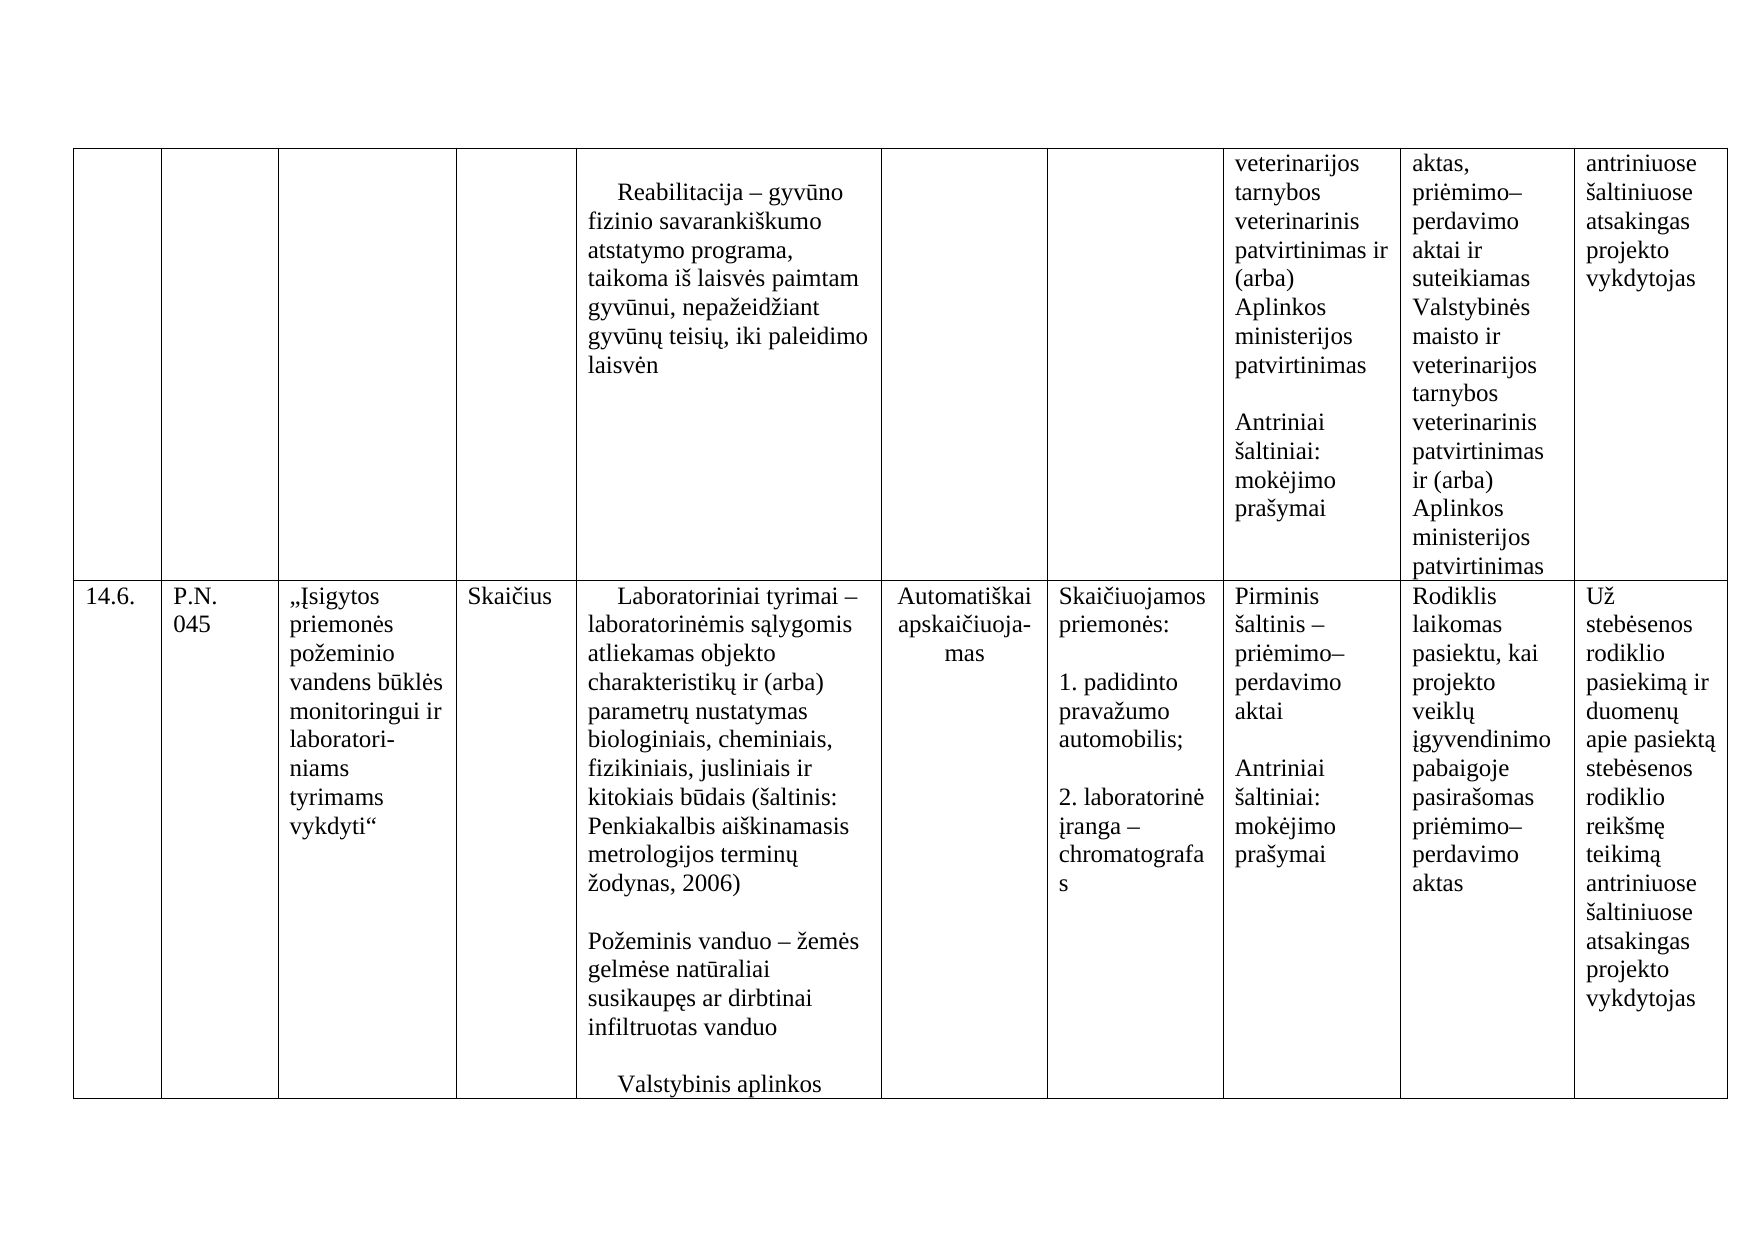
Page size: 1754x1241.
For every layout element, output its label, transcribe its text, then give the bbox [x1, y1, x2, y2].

table_cell [279, 149, 456, 580]
table_cell Reabilitacija – gyvūno fizinio savarankiškumo atstatymo programa, taikoma iš laisvės paimtam gyvūnui, nepažeidžiant gyvūnų teisių, iki paleidimo laisvėn [577, 149, 881, 580]
table_cell antriniuose šaltiniuose atsakingas projekto vykdytojas [1575, 149, 1727, 580]
table_cell [162, 149, 278, 580]
table_cell aktas, priėmimo–perdavimo aktai ir suteikiamas Valstybinės maisto ir veterinarijos tarnybos veterinarinis patvirtinimas ir (arba) Aplinkos ministerijos patvirtinimas [1401, 149, 1574, 580]
table_cell [1048, 149, 1223, 580]
table_cell 14.6. [74, 581, 161, 1098]
table_cell [882, 149, 1047, 580]
table_cell [74, 149, 161, 580]
table_cell veterinarijos tarnybos veterinarinis patvirtinimas ir (arba) Aplinkos ministerijos patvirtinimas Antriniai šaltiniai: mokėjimo prašymai [1224, 149, 1400, 580]
table_cell Skaičius [457, 581, 576, 1098]
table_cell Laboratoriniai tyrimai – laboratorinėmis sąlygomis atliekamas objekto charakteristikų ir (arba) parametrų nustatymas biologiniais, cheminiais, fizikiniais, jusliniais ir kitokiais būdais (šaltinis: Penkiakalbis aiškinamasis metrologijos terminų žodynas, 2006) Požeminis vanduo – žemės gelmėse natūraliai susikaupęs ar dirbtinai infiltruotas vanduo Valstybinis aplinkos [577, 581, 881, 1098]
table_cell Skaičiuojamos priemonės: 1. padidinto pravažumo automobilis; 2. laboratorinė įranga – chromatografas [1048, 581, 1223, 1098]
table_cell [457, 149, 576, 580]
table_cell Pirminis šaltinis – priėmimo–perdavimo aktai Antriniai šaltiniai: mokėjimo prašymai [1224, 581, 1400, 1098]
table_cell „Įsigytos priemonės požeminio vandens būklės monitoringui ir laboratori-niams tyrimams vykdyti“ [279, 581, 456, 1098]
table_cell Už stebėsenos rodiklio pasiekimą ir duomenų apie pasiektą stebėsenos rodiklio reikšmę teikimą antriniuose šaltiniuose atsakingas projekto vykdytojas [1575, 581, 1727, 1098]
table_cell Rodiklis laikomas pasiektu, kai projekto veiklų įgyvendinimo pabaigoje pasirašomas priėmimo–perdavimo aktas [1401, 581, 1574, 1098]
table_cell Automatiškai apskaičiuoja-mas [882, 581, 1047, 1098]
table_cell P.N. 045 [162, 581, 278, 1098]
